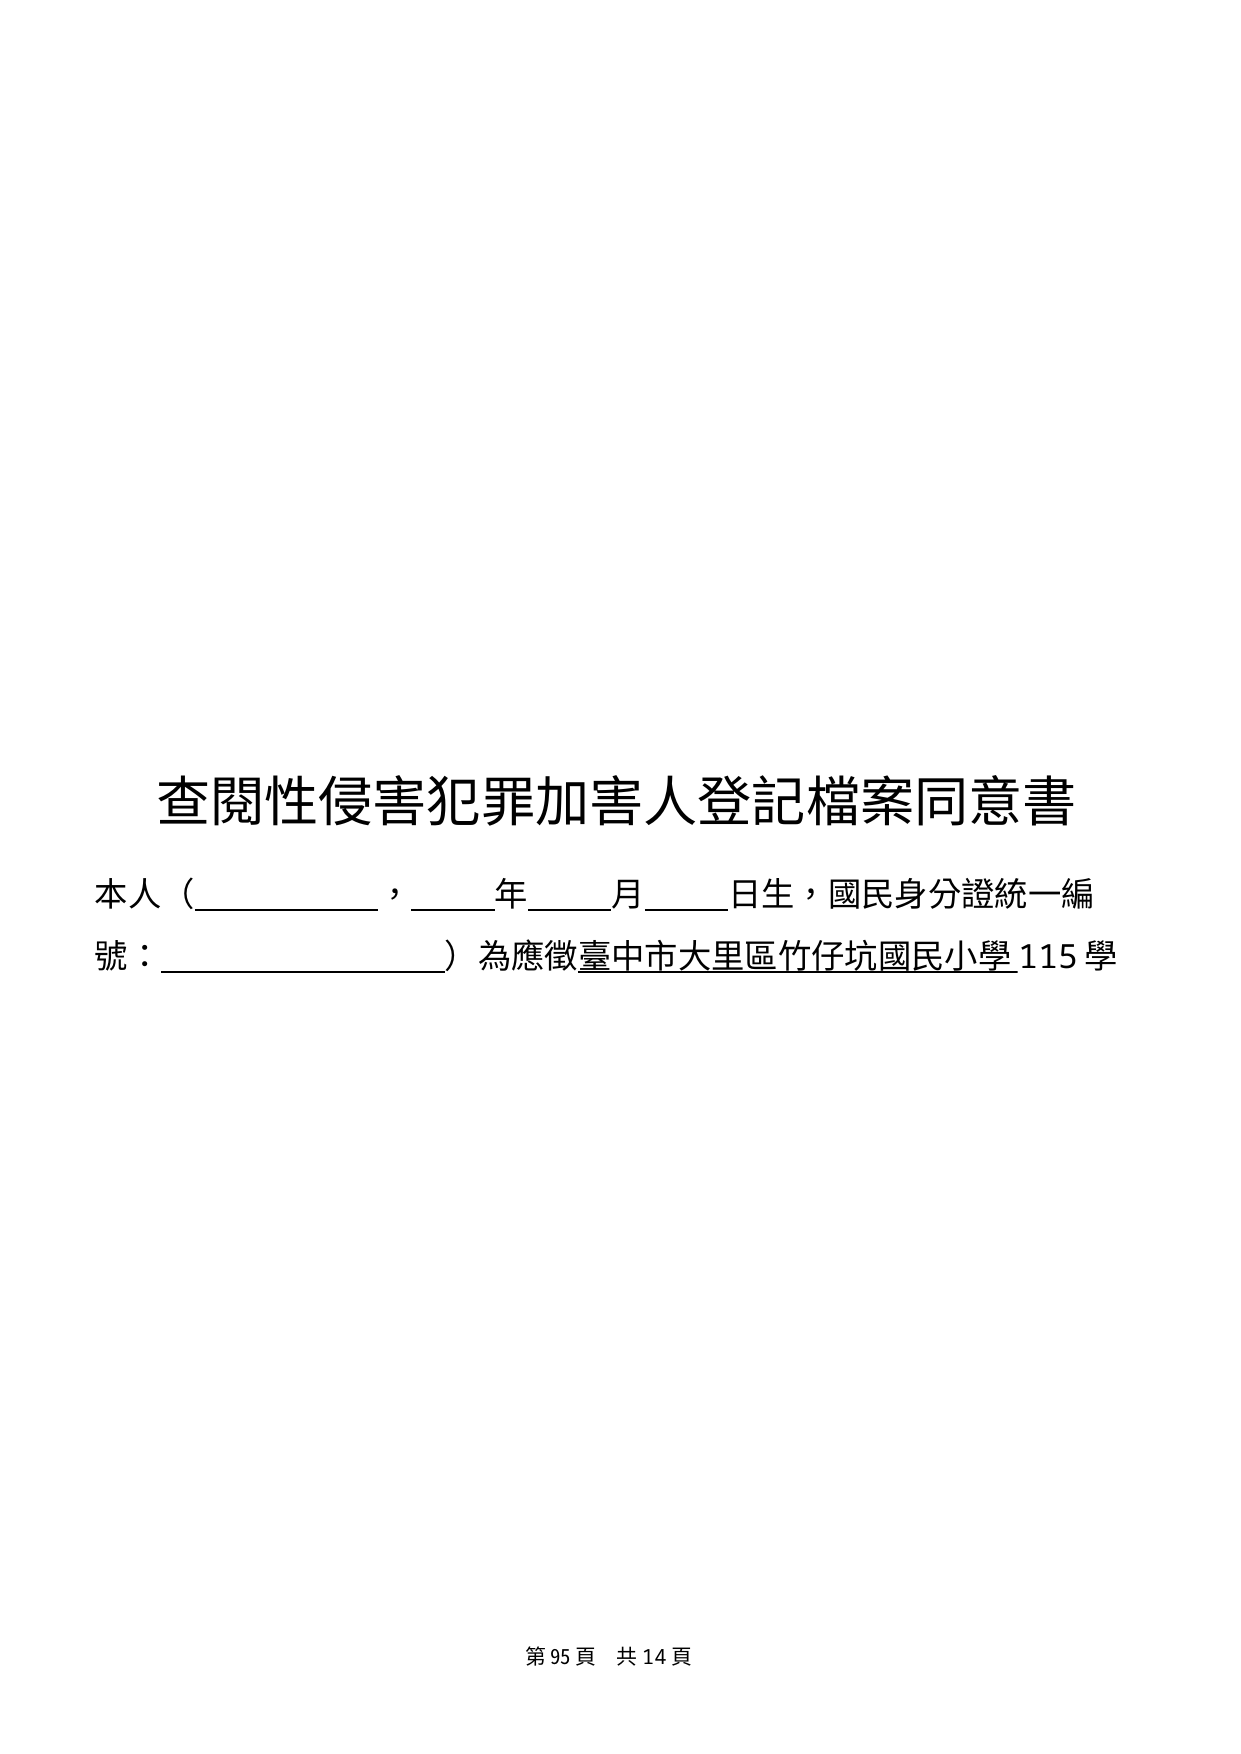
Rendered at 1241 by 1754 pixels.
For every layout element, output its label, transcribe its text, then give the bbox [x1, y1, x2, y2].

text 查閱性侵害犯罪加害人登記檔案同意書 [94, 725, 1138, 850]
text 本人（ ， 年 月 日生，國民身分證統一編號： ）為應徵臺中市大里區竹仔坑國民小學115學 [94, 850, 1122, 975]
